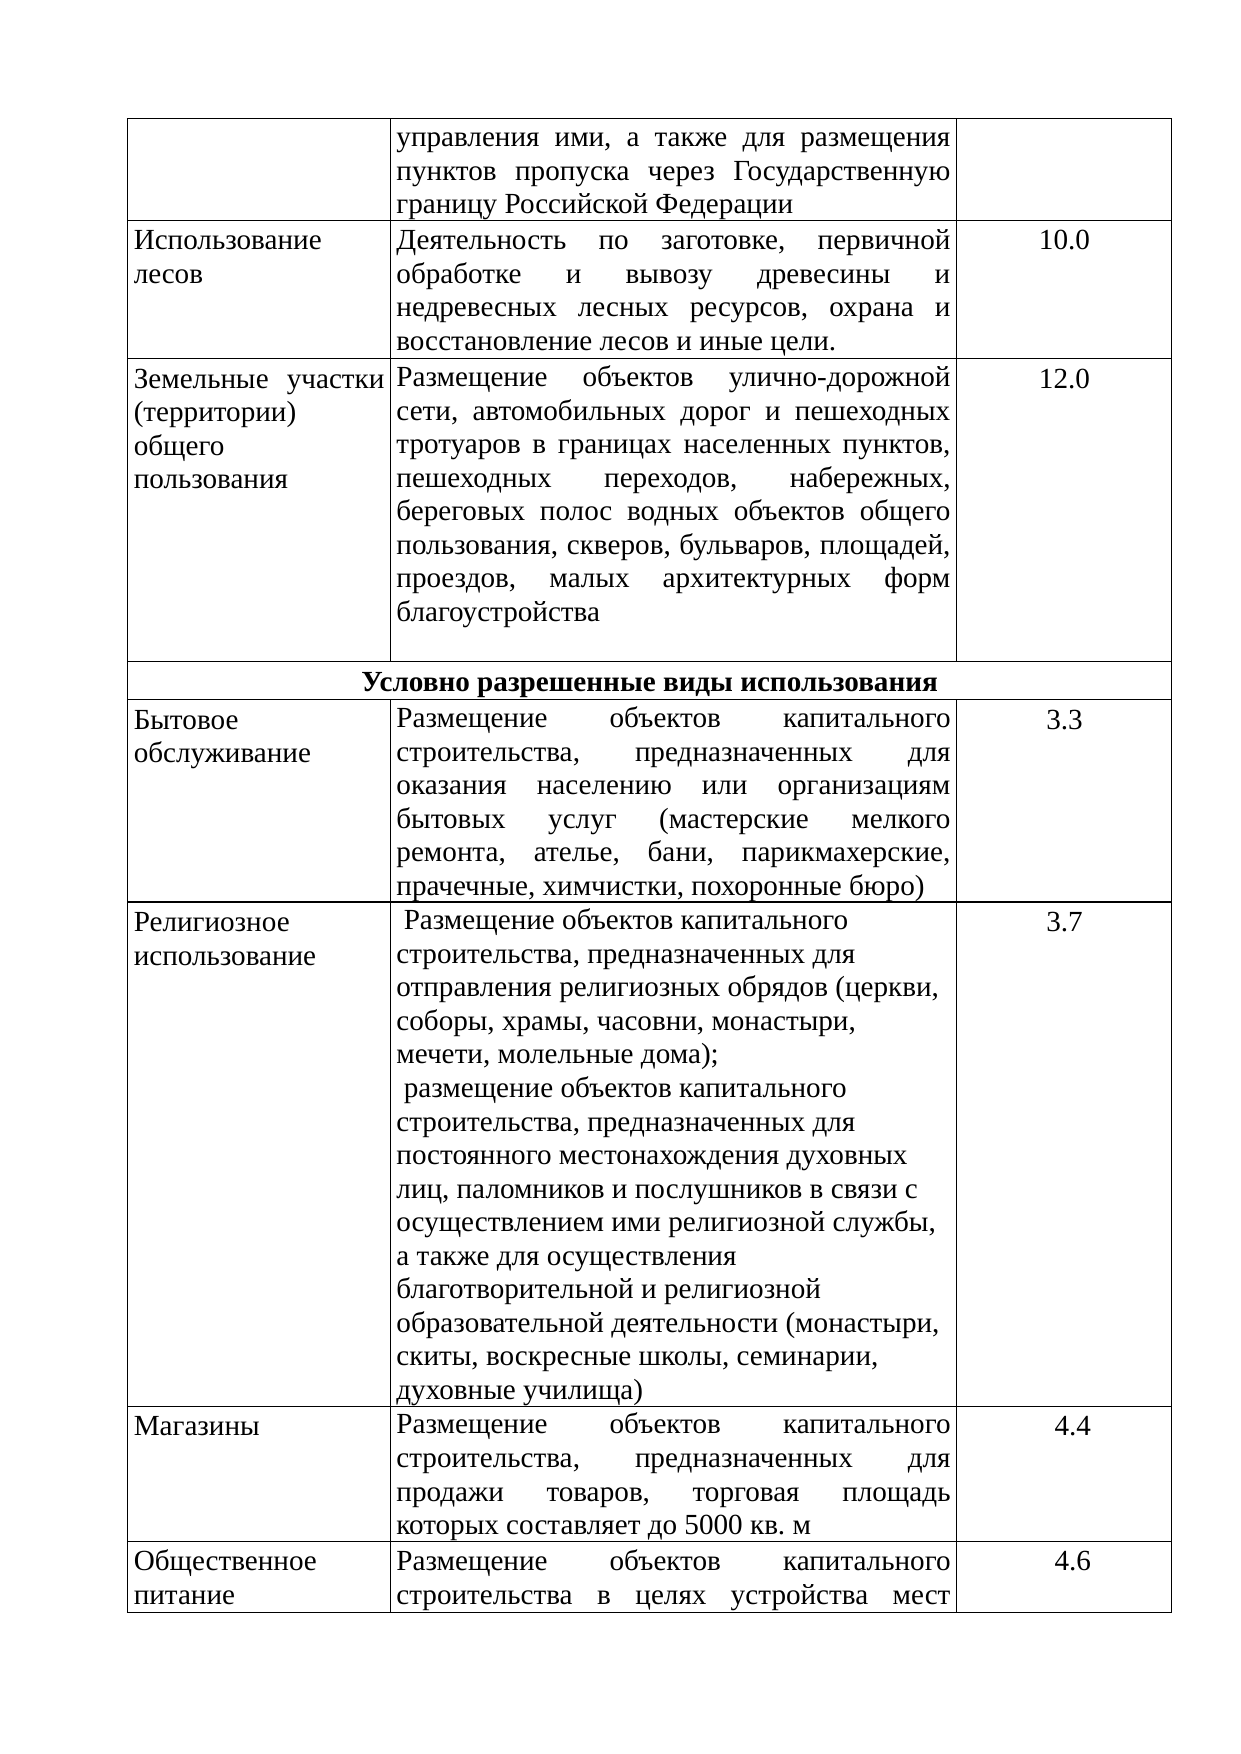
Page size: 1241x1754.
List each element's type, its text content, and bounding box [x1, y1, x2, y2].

table_cell 12.0 [957, 359, 1171, 661]
table_cell Условно разрешенные виды использования [128, 662, 1171, 699]
table_cell [957, 119, 1171, 220]
table_cell 4.4 [957, 1407, 1171, 1541]
table_cell Деятельность по заготовке, первичной обработке и вывозу древесины и недревесных лесных ресурсов, охрана и восстановление лесов и иные цели. [391, 221, 956, 358]
table_cell [128, 119, 390, 220]
table_cell 3.7 [957, 903, 1171, 1406]
table_cell Земельные участки (территории) общего пользования [128, 359, 390, 661]
table_cell Магазины [128, 1407, 390, 1541]
table_cell Размещение объектов капитального строительства, предназначенных для продажи товаров, торговая площадь которых составляет до 5000 кв. м [391, 1407, 956, 1541]
table_cell 4.6 [957, 1542, 1171, 1612]
table_cell управления ими, а также для размещения пунктов пропуска через Государственную границу Российской Федерации [391, 119, 956, 220]
table_cell Использование лесов [128, 221, 390, 358]
table_cell 10.0 [957, 221, 1171, 358]
table_cell Размещение объектов капитального строительства в целях устройства мест [391, 1542, 956, 1612]
table_cell 3.3 [957, 700, 1171, 901]
table_cell Бытовое обслуживание [128, 700, 390, 901]
table_cell Религиозное использование [128, 903, 390, 1406]
table_cell Размещение объектов капитального строительства, предназначенных для оказания населению или организациям бытовых услуг (мастерские мелкого ремонта, ателье, бани, парикмахерские, прачечные, химчистки, похоронные бюро) [391, 700, 956, 901]
table_cell Общественное питание [128, 1542, 390, 1612]
table_cell Размещение объектов улично-дорожной сети, автомобильных дорог и пешеходных тротуаров в границах населенных пунктов, пешеходных переходов, набережных, береговых полос водных объектов общего пользования, скверов, бульваров, площадей, проездов, малых архитектурных форм благоустройства [391, 359, 956, 661]
table_cell Размещение объектов капитального строительства, предназначенных для отправления религиозных обрядов (церкви, соборы, храмы, часовни, монастыри, мечети, молельные дома); размещение объектов капитального строительства, предназначенных для постоянного местонахождения духовных лиц, паломников и послушников в связи с осуществлением ими религиозной службы, а также для осуществления благотворительной и религиозной образовательной деятельности (монастыри, скиты, воскресные школы, семинарии, духовные училища) [391, 903, 956, 1406]
